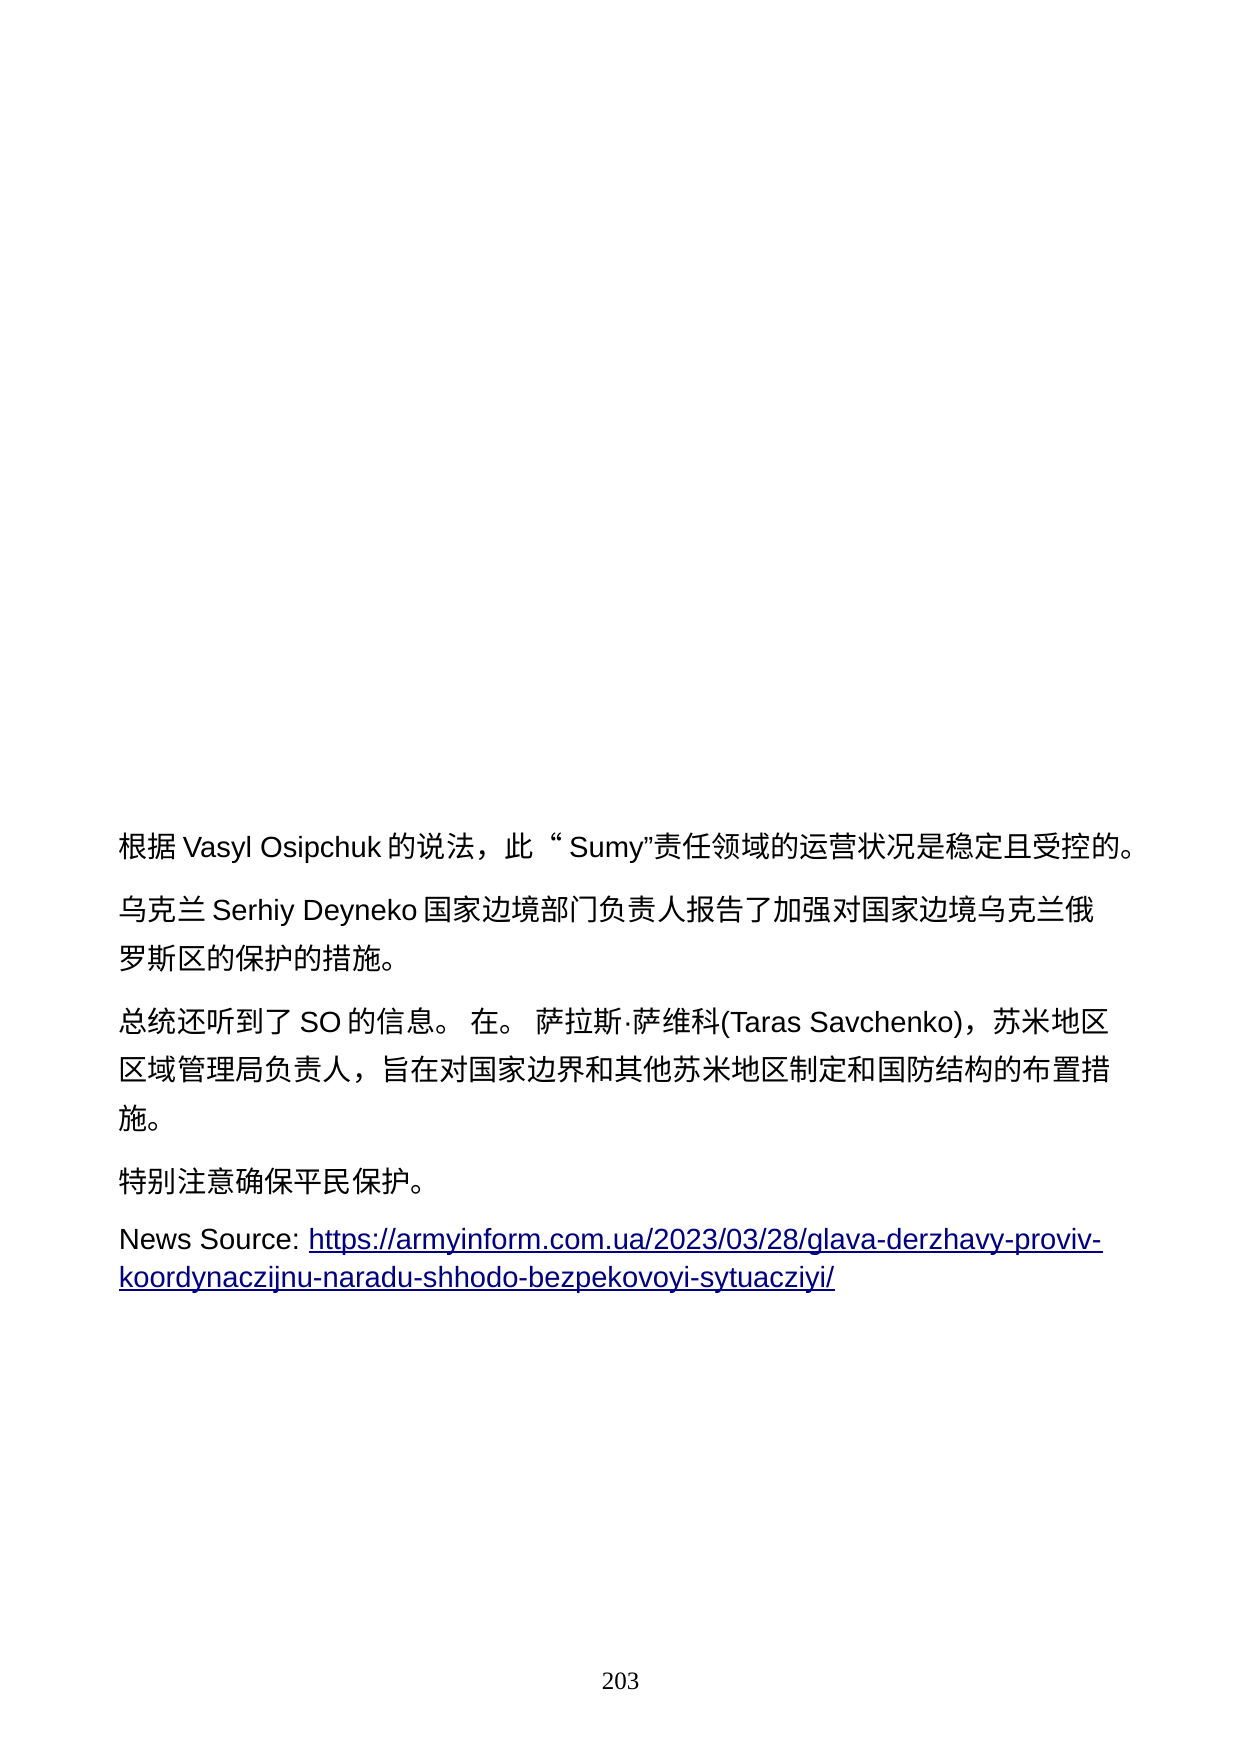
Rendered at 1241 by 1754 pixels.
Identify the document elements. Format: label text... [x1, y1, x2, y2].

text 总统还听到了SO的信息。 在。 萨拉斯·萨维科(Taras Savchenko)，苏米地区区域管理局负责人，旨在对国家边界和其他苏米地区制定和国防结构的布置措施。 [118, 998, 1122, 1138]
text 乌克兰Serhiy Deyneko国家边境部门负责人报告了加强对国家边境乌克兰俄罗斯区的保护的措施。 [118, 887, 1122, 978]
text News Source: https://armyinform.com.ua/2023/03/28/glava-derzhavy-proviv-koordynaczijnu-naradu-shhodo-bezpekovoyi-sytuacziyi/ [118, 1222, 1122, 1294]
text 特别注意确保平民保护。 [118, 1159, 1122, 1201]
text 根据Vasyl Osipchuk的说法，此“ Sumy”责任领域的运营状况是稳定且受控的。 [118, 118, 1122, 866]
